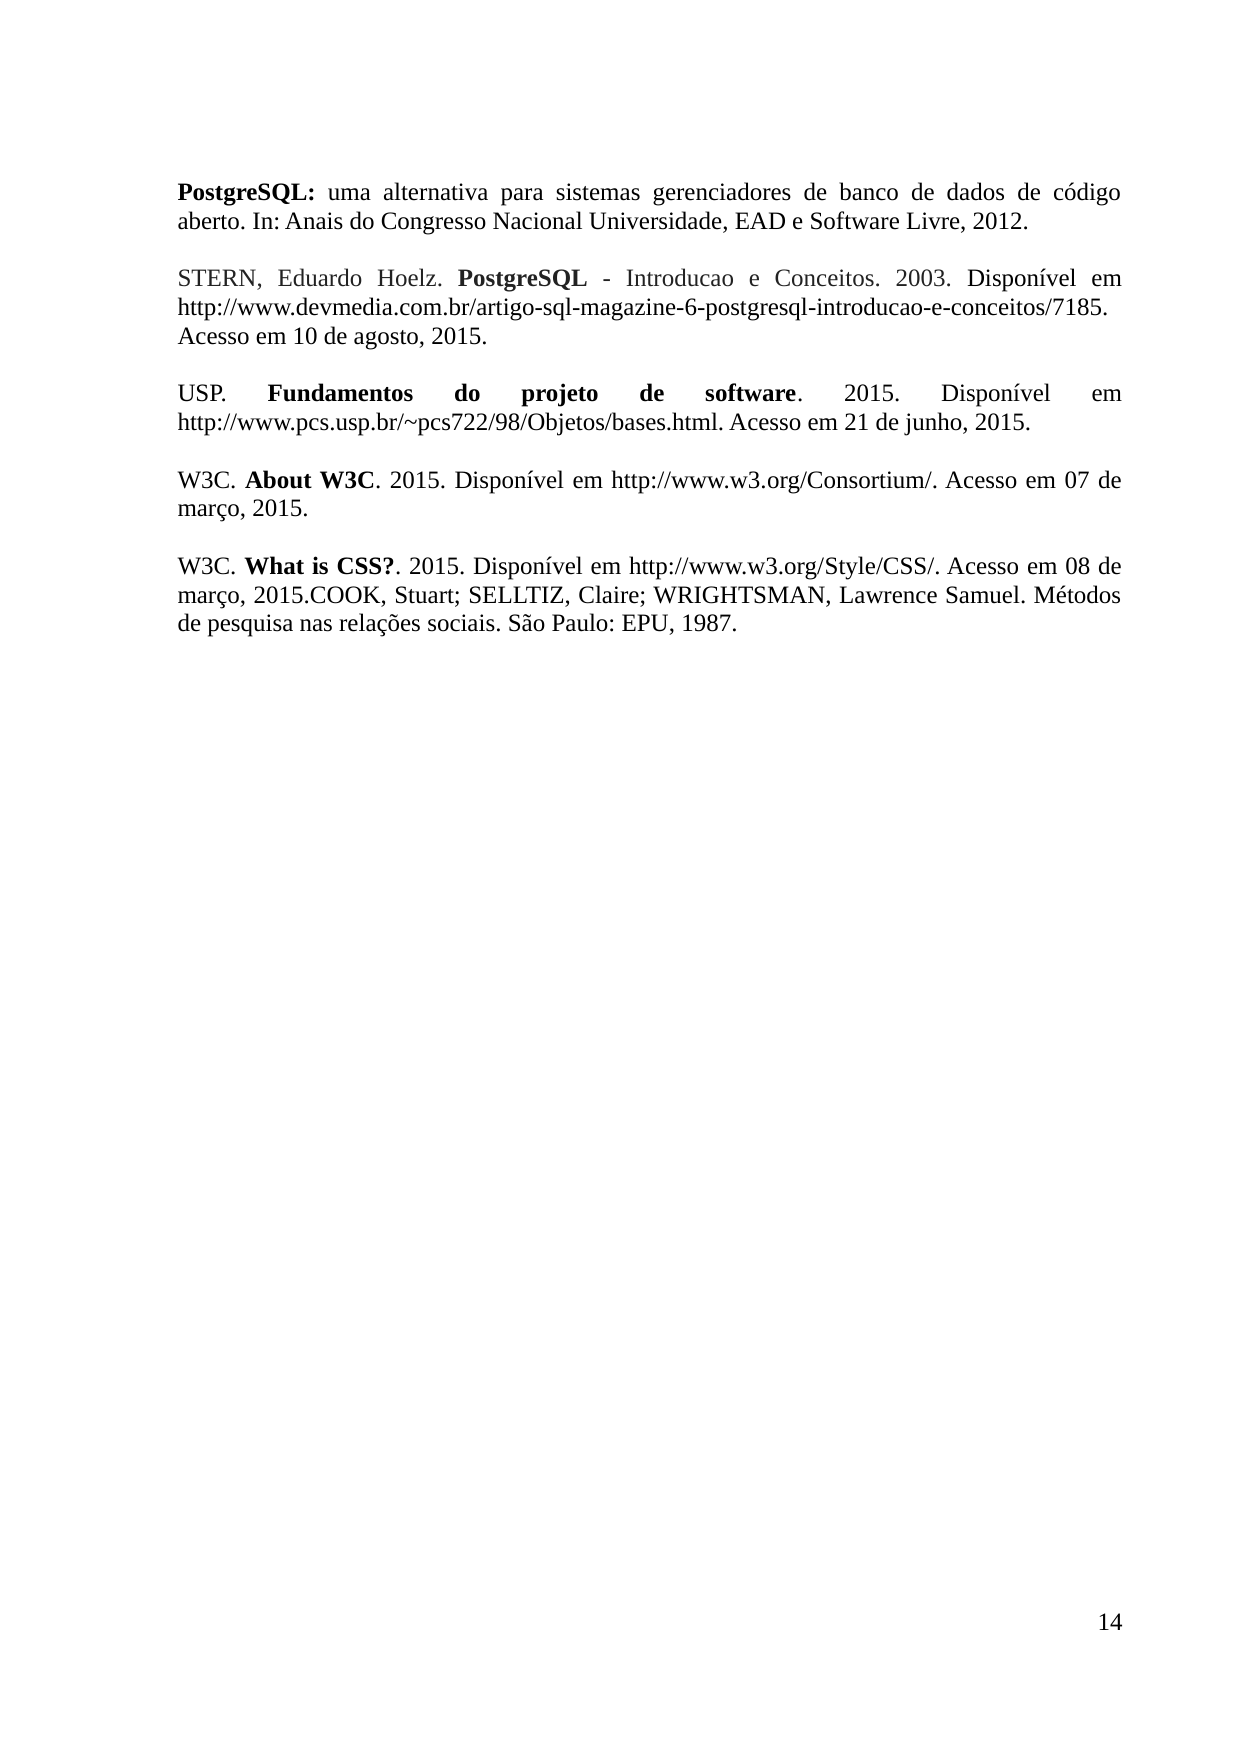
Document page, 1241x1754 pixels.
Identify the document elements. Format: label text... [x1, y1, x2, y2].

text STERN, Eduardo Hoelz. PostgreSQL - Introducao e Conceitos. 2003. Disponível em http://www.devmedia.com.br/artigo-sql-magazine-6-postgresql-introducao-e-conceitos/7185. Acesso em 10 de agosto, 2015. [177, 263, 1122, 350]
text USP. Fundamentos do projeto de software. 2015. Disponível em http://www.pcs.usp.br/~pcs722/98/Objetos/bases.html. Acesso em 21 de junho, 2015. [177, 378, 1122, 436]
text PostgreSQL: uma alternativa para sistemas gerenciadores de banco de dados de código aberto. In: Anais do Congresso Nacional Universidade, EAD e Software Livre, 2012. [177, 177, 1122, 235]
text W3C. What is CSS?. 2015. Disponível em http://www.w3.org/Style/CSS/. Acesso em 08 de março, 2015.COOK, Stuart; SELLTIZ, Claire; WRIGHTSMAN, Lawrence Samuel. Métodos de pesquisa nas relações sociais. São Paulo: EPU, 1987. [177, 551, 1122, 637]
text W3C. About W3C. 2015. Disponível em http://www.w3.org/Consortium/. Acesso em 07 de março, 2015. [177, 465, 1122, 522]
